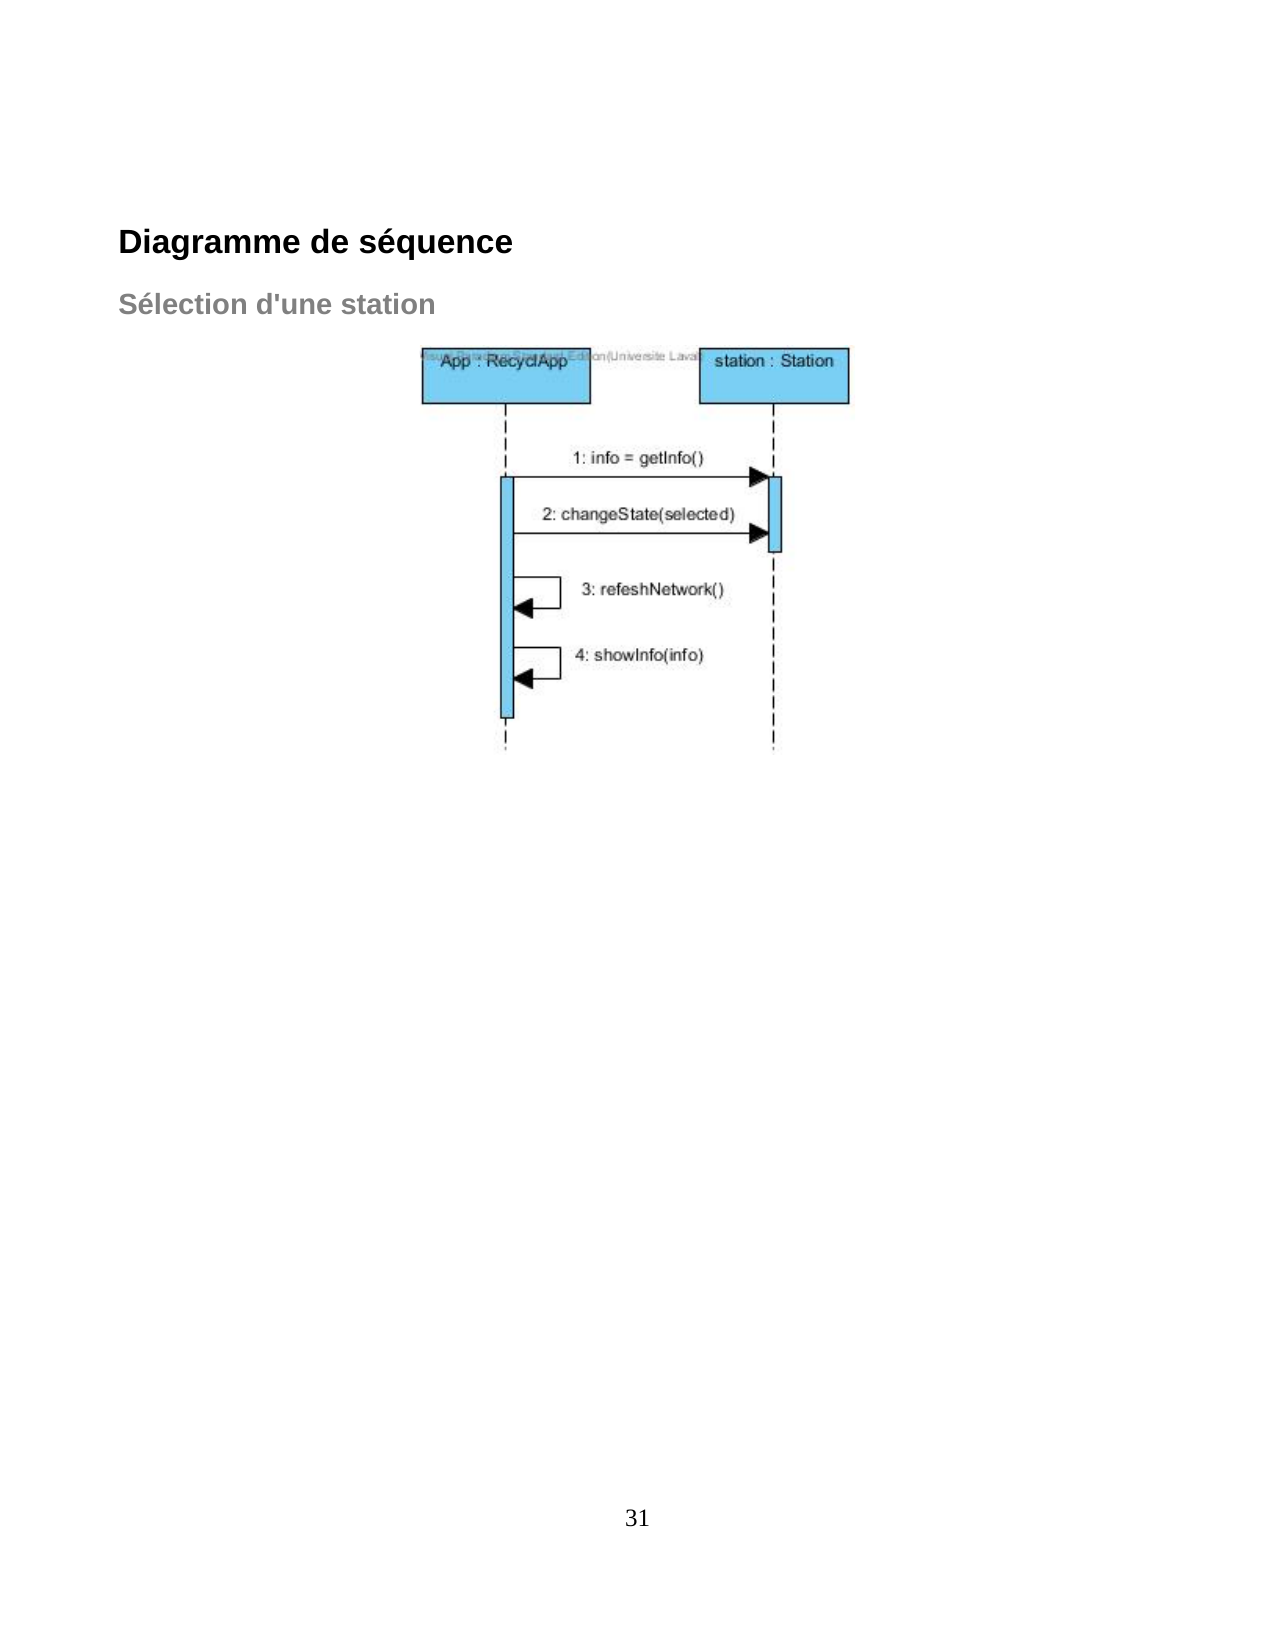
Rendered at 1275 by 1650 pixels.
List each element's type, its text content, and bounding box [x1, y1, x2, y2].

subtitle Sélection d'une station [118, 287, 1157, 321]
subtitle Diagramme de séquence [118, 221, 1157, 260]
picture [419, 345, 856, 755]
